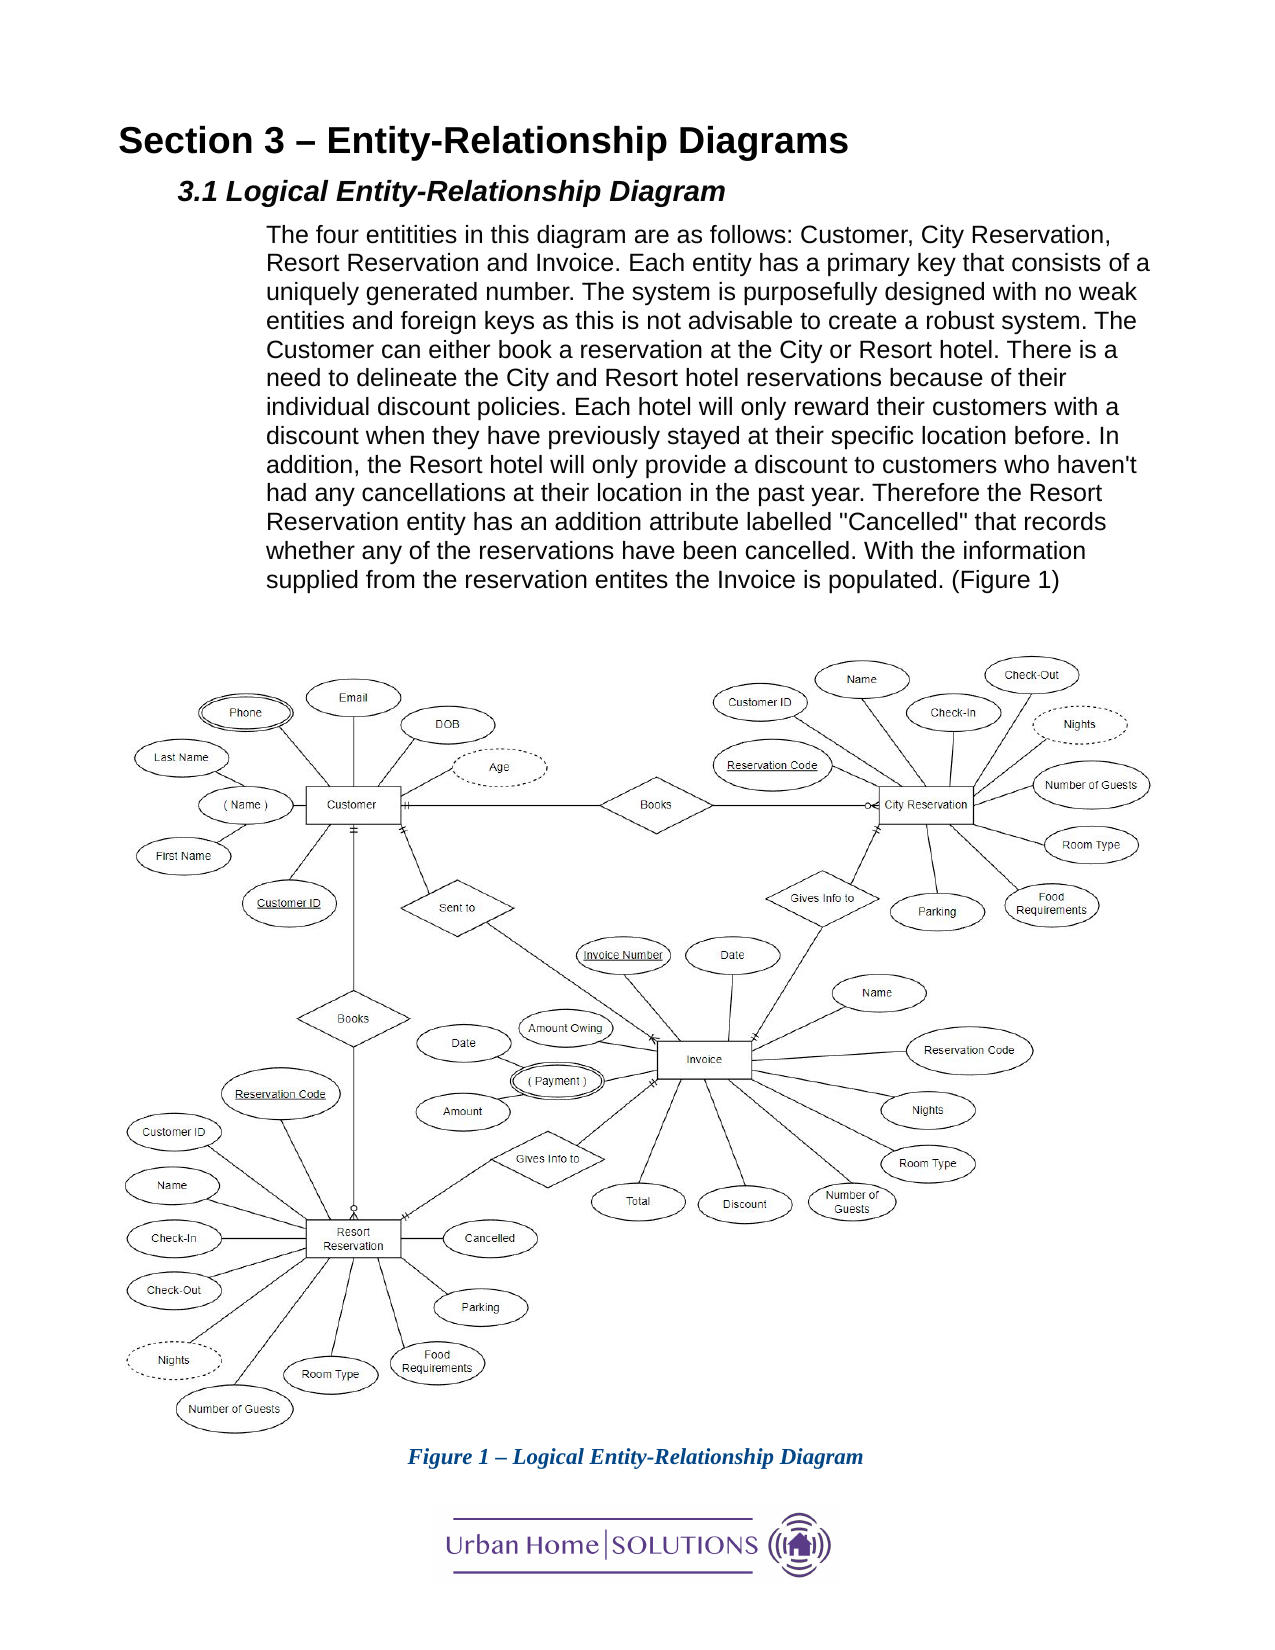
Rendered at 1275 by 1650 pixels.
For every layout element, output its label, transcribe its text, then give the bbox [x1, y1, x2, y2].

subtitle 3.1 Logical Entity-Relationship Diagram [177, 174, 1157, 207]
picture [432, 1503, 844, 1586]
picture [118, 647, 1156, 1443]
text Figure 1 – Logical Entity-Relationship Diagram [118, 1443, 1155, 1469]
subtitle Section 3 – Entity-Relationship Diagrams [118, 118, 1157, 161]
text The four entitities in this diagram are as follows: Customer, City Reservation, Resort Reservation and Invoice. Each entity has a primary key that consists of a uniquely generated number. The system is purposefully designed with no weak entities and foreign keys as this is not advisable to create a robust system. The Customer can either book a reservation at the City or Resort hotel. There is a need to delineate the City and Resort hotel reservations because of their individual discount policies. Each hotel will only reward their customers with a discount when they have previously stayed at their specific location before. In addition, the Resort hotel will only provide a discount to customers who haven't had any cancellations at their location in the past year. Therefore the Resort Reservation entity has an addition attribute labelled "Cancelled" that records whether any of the reservations have been cancelled. With the information supplied from the reservation entites the Invoice is populated. (Figure 1) [266, 220, 1157, 593]
